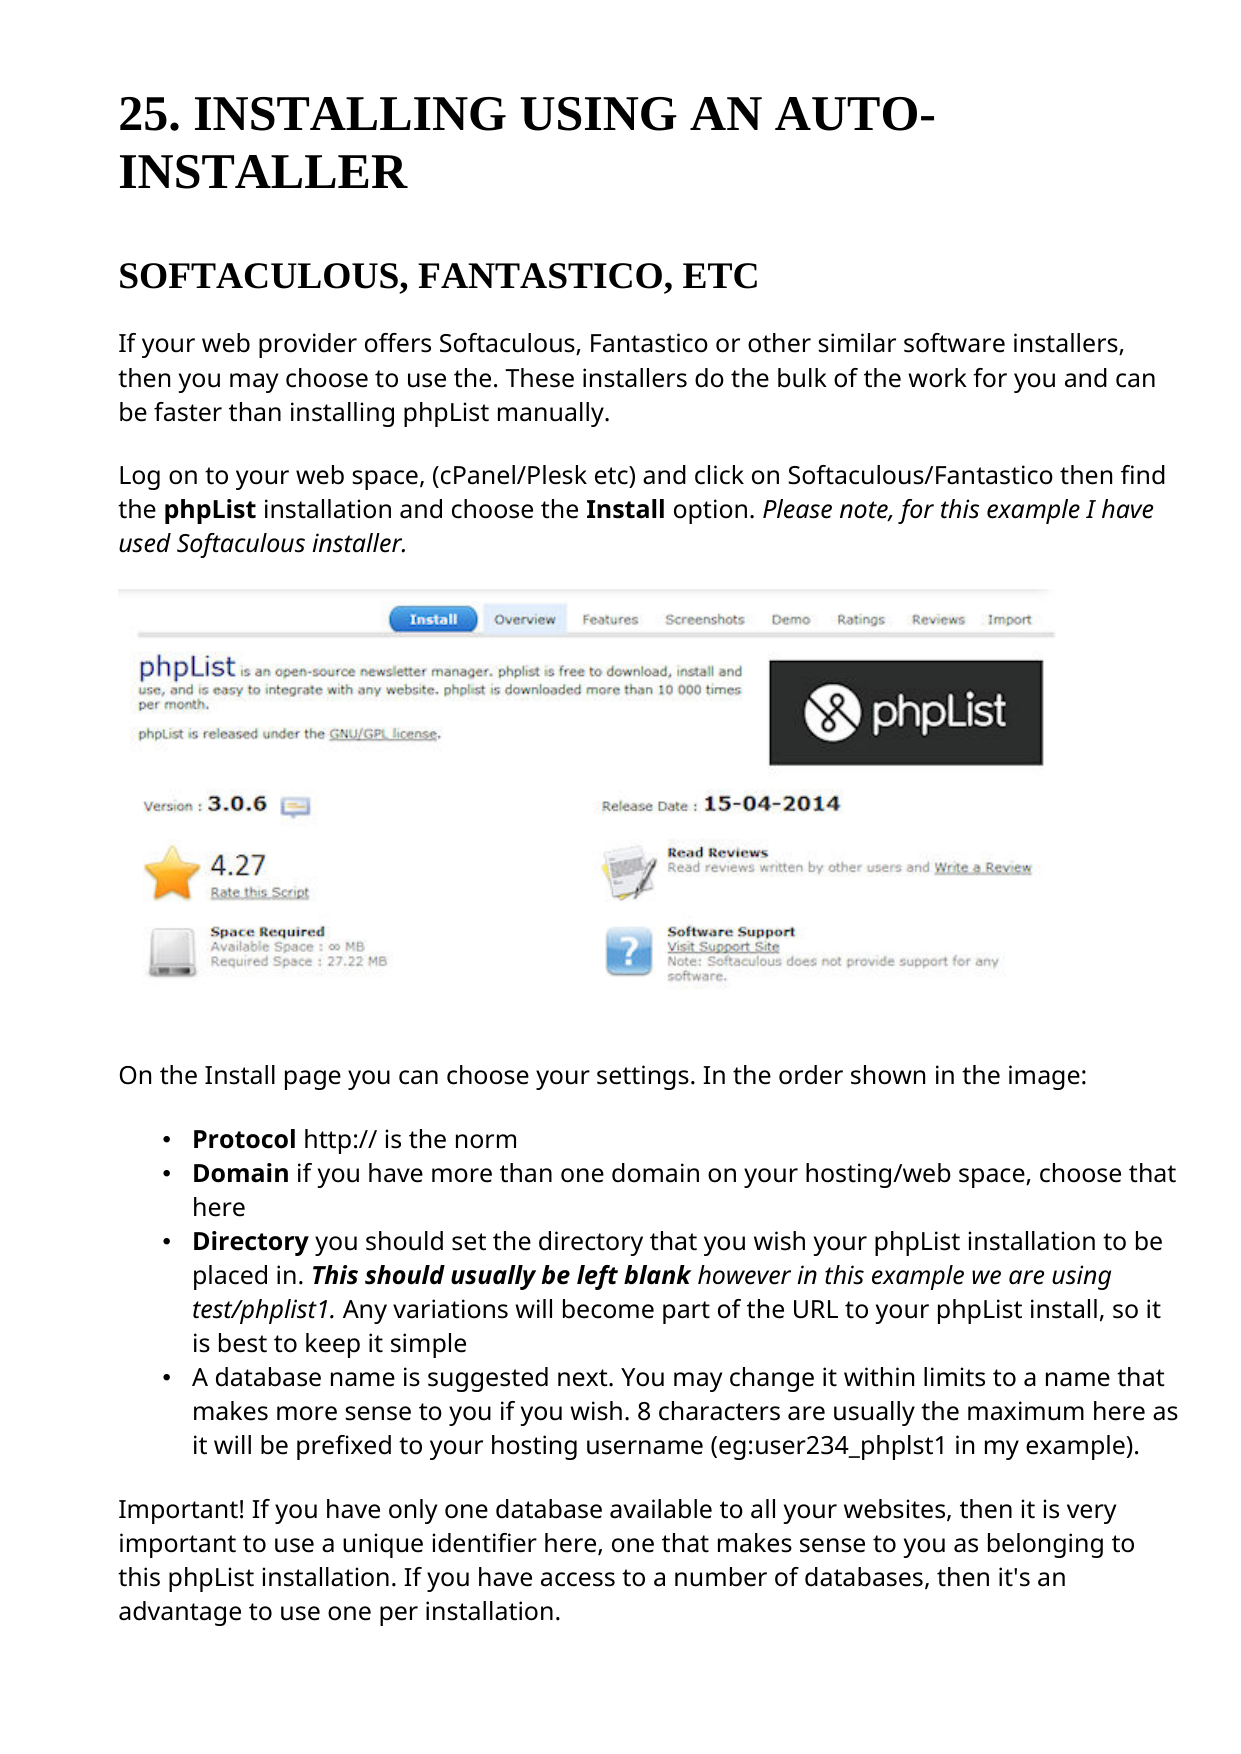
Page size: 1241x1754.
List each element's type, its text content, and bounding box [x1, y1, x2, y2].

subtitle 25. Installing using an auto-installer [118, 84, 1181, 199]
list Domain if you have more than one domain on your hosting/web space, choose that here [162, 1156, 1181, 1224]
list Protocol http:// is the norm [162, 1121, 1181, 1156]
subtitle Softaculous, Fantastico, etc [118, 253, 1181, 297]
text On the Install page you can choose your settings. In the order shown in the image: [118, 1024, 1181, 1092]
text Important! If you have only one database available to all your websites, then it is very important to use a unique identifier here, one that makes sense to you as belonging to this phpList installation. If you have access to a number of databases, then it's an advantage to use one per installation. [118, 1492, 1181, 1628]
picture [118, 589, 1056, 1024]
list Directory you should set the directory that you wish your phpList installation to be placed in. This should usually be left blank however in this example we are using test/phplist1. Any variations will become part of the URL to your phpList install, so it is best to keep it simple [162, 1224, 1181, 1360]
list A database name is suggested next. You may change it within limits to a name that makes more sense to you if you wish. 8 characters are usually the maximum here as it will be prefixed to your hosting username (eg:user234_phplst1 in my example). [162, 1360, 1181, 1462]
text Log on to your web space, (cPanel/Plesk etc) and click on Softaculous/Fantastico then find the phpList installation and choose the Install option. Please note, for this example I have used Softaculous installer. [118, 458, 1181, 560]
text If your web provider offers Softaculous, Fantastico or other similar software installers, then you may choose to use the. These installers do the bulk of the work for you and can be faster than installing phpList manually. [118, 326, 1181, 428]
